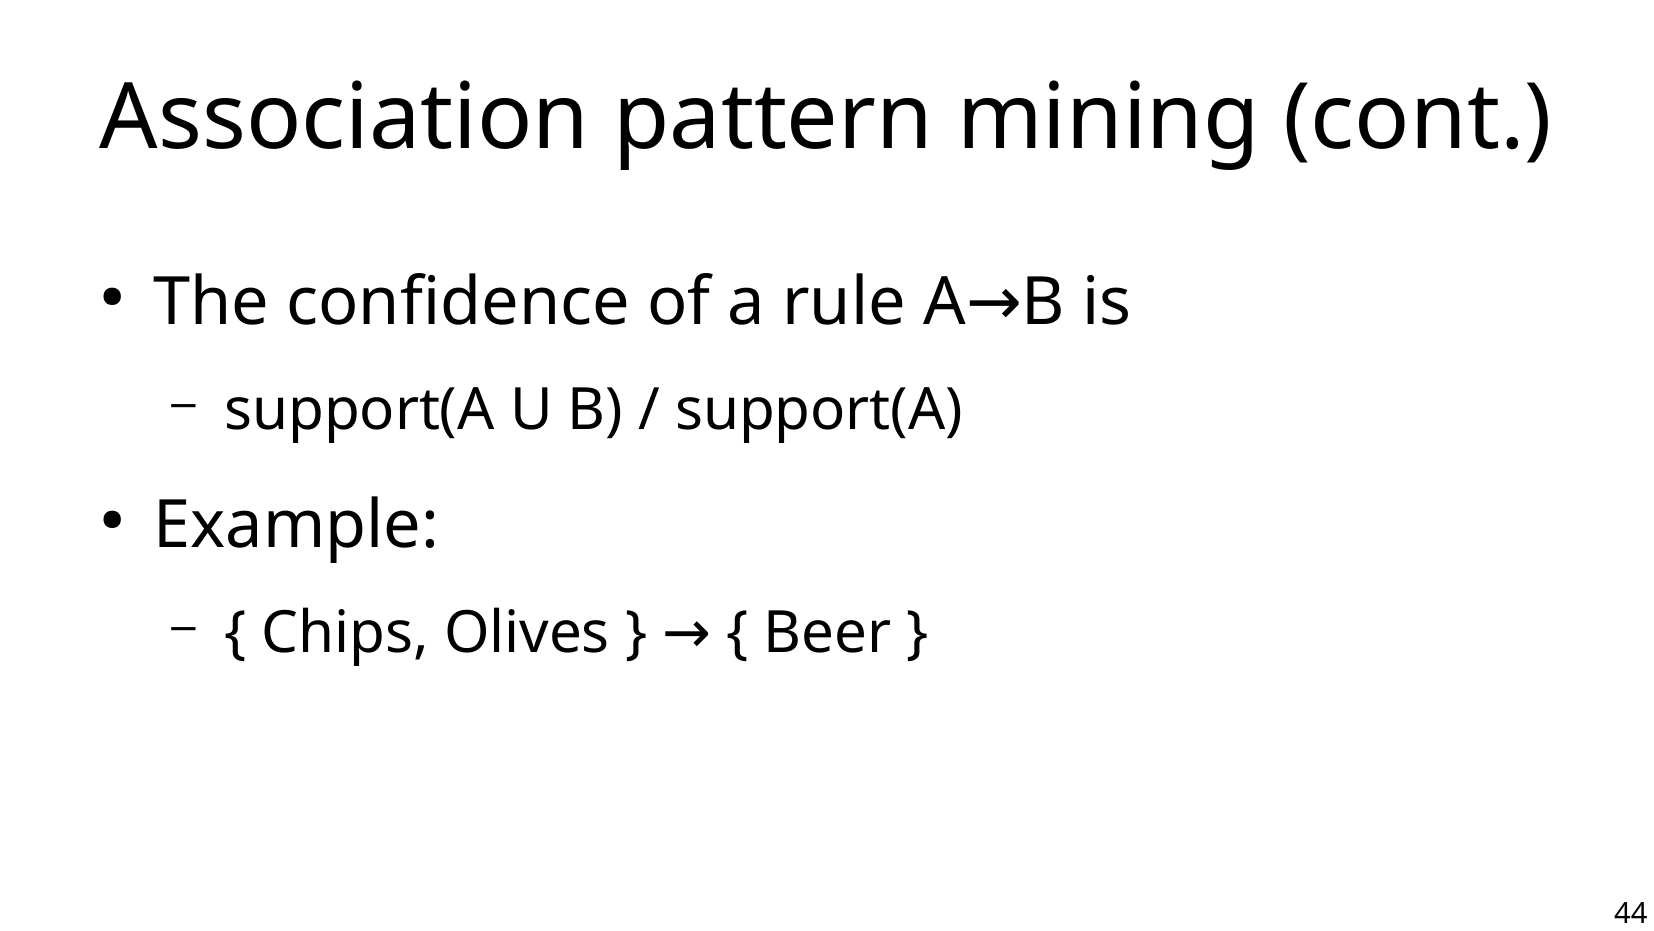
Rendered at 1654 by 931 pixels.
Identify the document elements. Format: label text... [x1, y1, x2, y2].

list The confidence of a rule A→B is support(A U B) / support(A) Example: { Chips, Olives } → { Beer } [82, 253, 1571, 793]
title Association pattern mining (cont.) [82, 1, 1571, 226]
